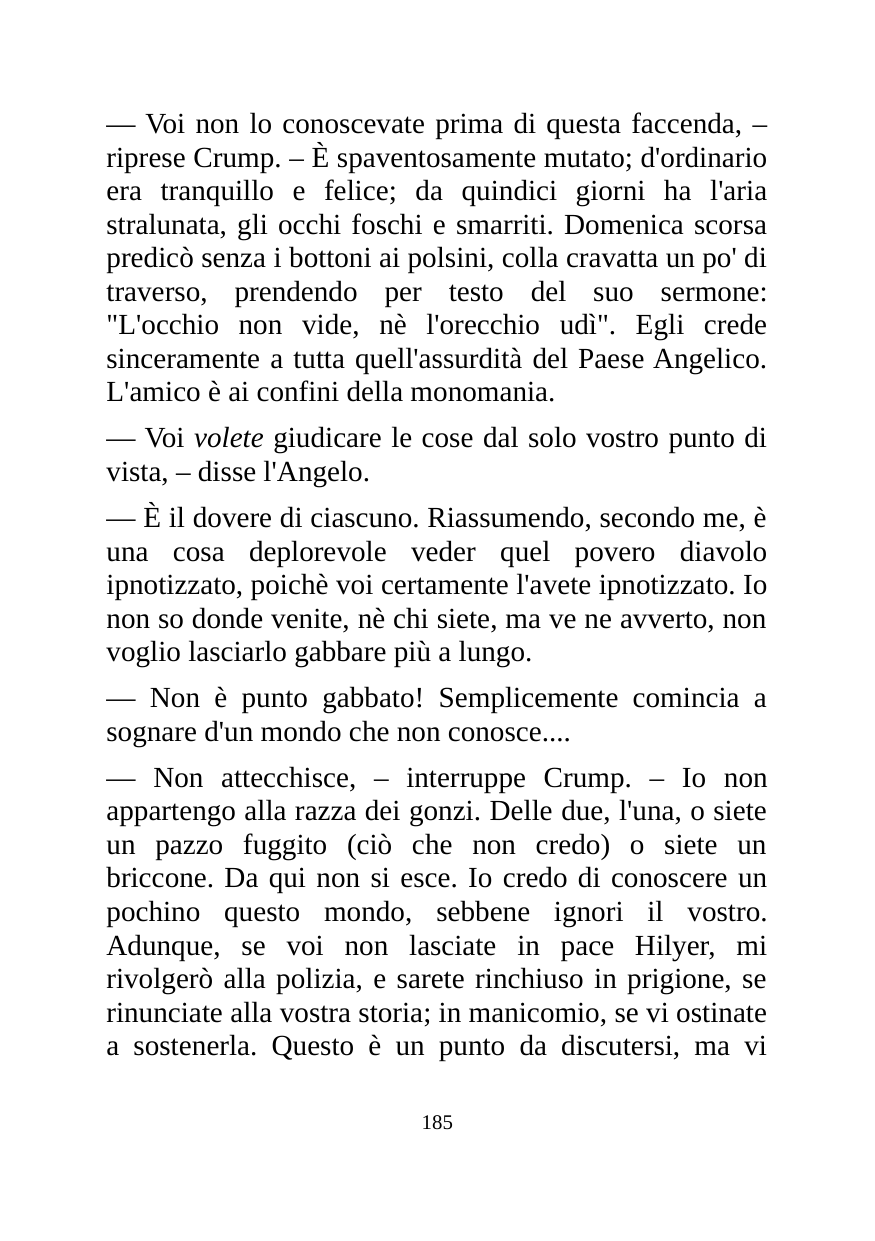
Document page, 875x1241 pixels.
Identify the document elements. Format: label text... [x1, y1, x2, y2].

text — È il dovere di ciascuno. Riassumendo, secondo me, è una cosa deplorevole veder quel povero diavolo ipnotizzato, poichè voi certamente l'avete ipnotizzato. Io non so donde venite, nè chi siete, ma ve ne avverto, non voglio lasciarlo gabbare più a lungo. [106, 500, 768, 668]
text — Voi non lo conoscevate prima di questa faccenda, – riprese Crump. – È spaventosamente mutato; d'ordinario era tranquillo e felice; da quindici giorni ha l'aria stralunata, gli occhi foschi e smarriti. Domenica scorsa predicò senza i bottoni ai polsini, colla cravatta un po' di traverso, prendendo per testo del suo sermone: "L'occhio non vide, nè l'orecchio udì". Egli crede sinceramente a tutta quell'assurdità del Paese Angelico. L'amico è ai confini della monomania. [106, 106, 768, 408]
text — Non è punto gabbato! Semplicemente comincia a sognare d'un mondo che non conosce.... [106, 680, 768, 747]
text — Voi volete giudicare le cose dal solo vostro punto di vista, – disse l'Angelo. [106, 421, 768, 488]
text — Non attecchisce, – interruppe Crump. – Io non appartengo alla razza dei gonzi. Delle due, l'una, o siete un pazzo fuggito (ciò che non credo) o siete un briccone. Da qui non si esce. Io credo di conoscere un pochino questo mondo, sebbene ignori il vostro. Adunque, se voi non lasciate in pace Hilyer, mi rivolgerò alla polizia, e sarete rinchiuso in prigione, se rinunciate alla vostra storia; in manicomio, se vi ostinate a sostenerla. Questo è un punto da discutersi, ma vi [106, 760, 768, 1062]
